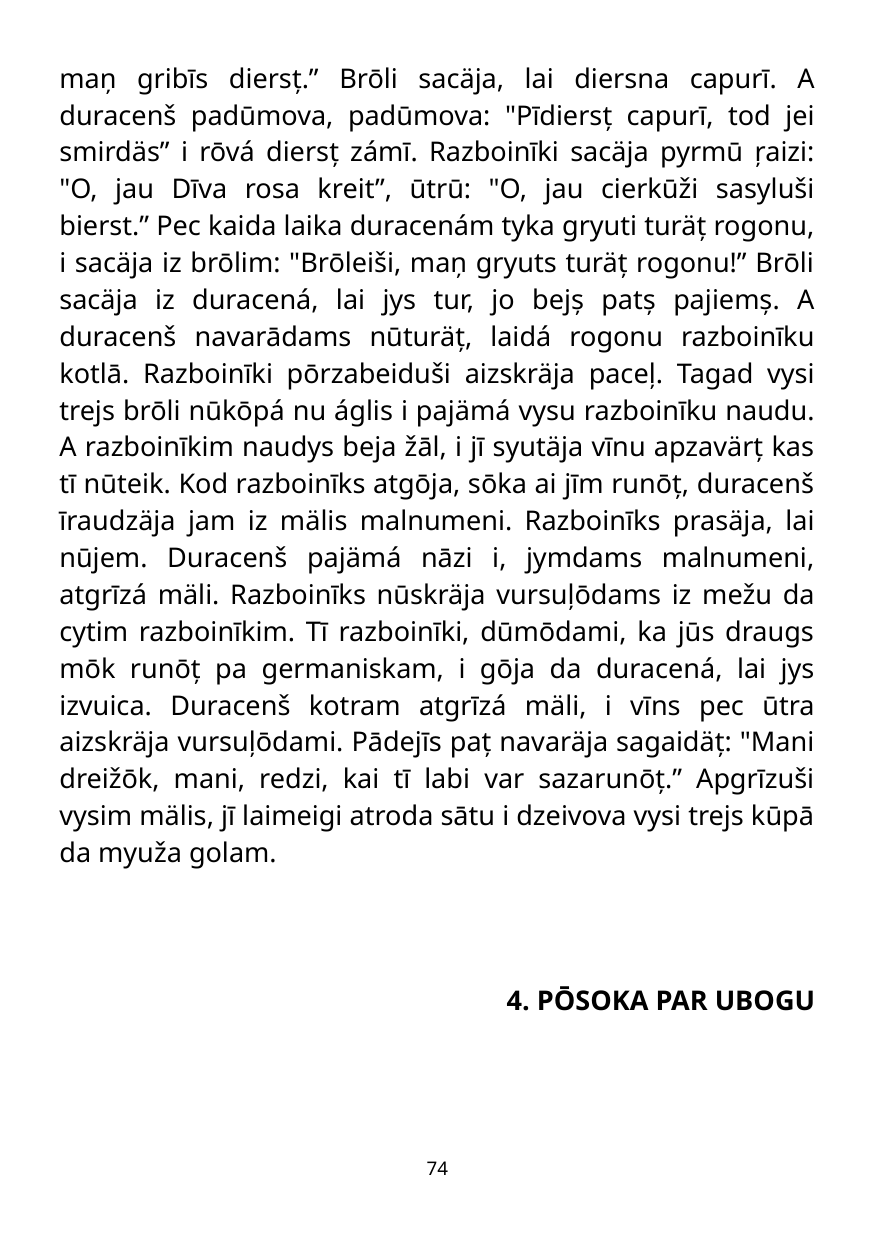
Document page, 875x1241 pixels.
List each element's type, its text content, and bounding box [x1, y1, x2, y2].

text 4. PŌSOKA PAR UBOGU [59, 981, 815, 1018]
text maņ gribīs diersț.” Brōli sacäja, lai diersna capurī. A duracenš padūmova, padūmova: "Pīdiersț capurī, tod jei smirdäs” i rōvá diersț zámī. Razboinīki sacäja pyrmū ŗaizi: "O, jau Dīva rosa kreit”, ūtrū: "O, jau cierkūži sasyluši bierst.” Pec kaida laika duracenám tyka gryuti turäț rogonu, i sacäja iz brōlim: "Brōleiši, maņ gryuts turäț rogonu!” Brōli sacäja iz duracená, lai jys tur, jo bejș patș pajiemș. A duracenš navarādams nūturäț, laidá rogonu razboinīku kotlā. Razboinīki pōrzabeiduši aizskräja paceļ. Tagad vysi trejs brōli nūkōpá nu áglis i pajämá vysu razboinīku naudu. A razboinīkim naudys beja žāl, i jī syutäja vīnu apzavärț kas tī nūteik. Kod razboinīks atgōja, sōka ai jīm runōț, duracenš īraudzäja jam iz mälis malnumeni. Razboinīks prasäja, lai nūjem. Duracenš pajämá nāzi i, jymdams malnumeni, atgrīzá mäli. Razboinīks nūskräja vursuļōdams iz mežu da cytim razboinīkim. Tī razboinīki, dūmōdami, ka jūs draugs mōk runōț pa germaniskam, i gōja da duracená, lai jys izvuica. Duracenš kotram atgrīzá mäli, i vīns pec ūtra aizskräja vursuļōdami. Pādejīs paț navaräja sagaidäț: "Mani dreižōk, mani, redzi, kai tī labi var sazarunōț.” Apgrīzuši vysim mälis, jī laimeigi atroda sātu i dzeivova vysi trejs kūpā da myuža golam. [59, 59, 815, 870]
